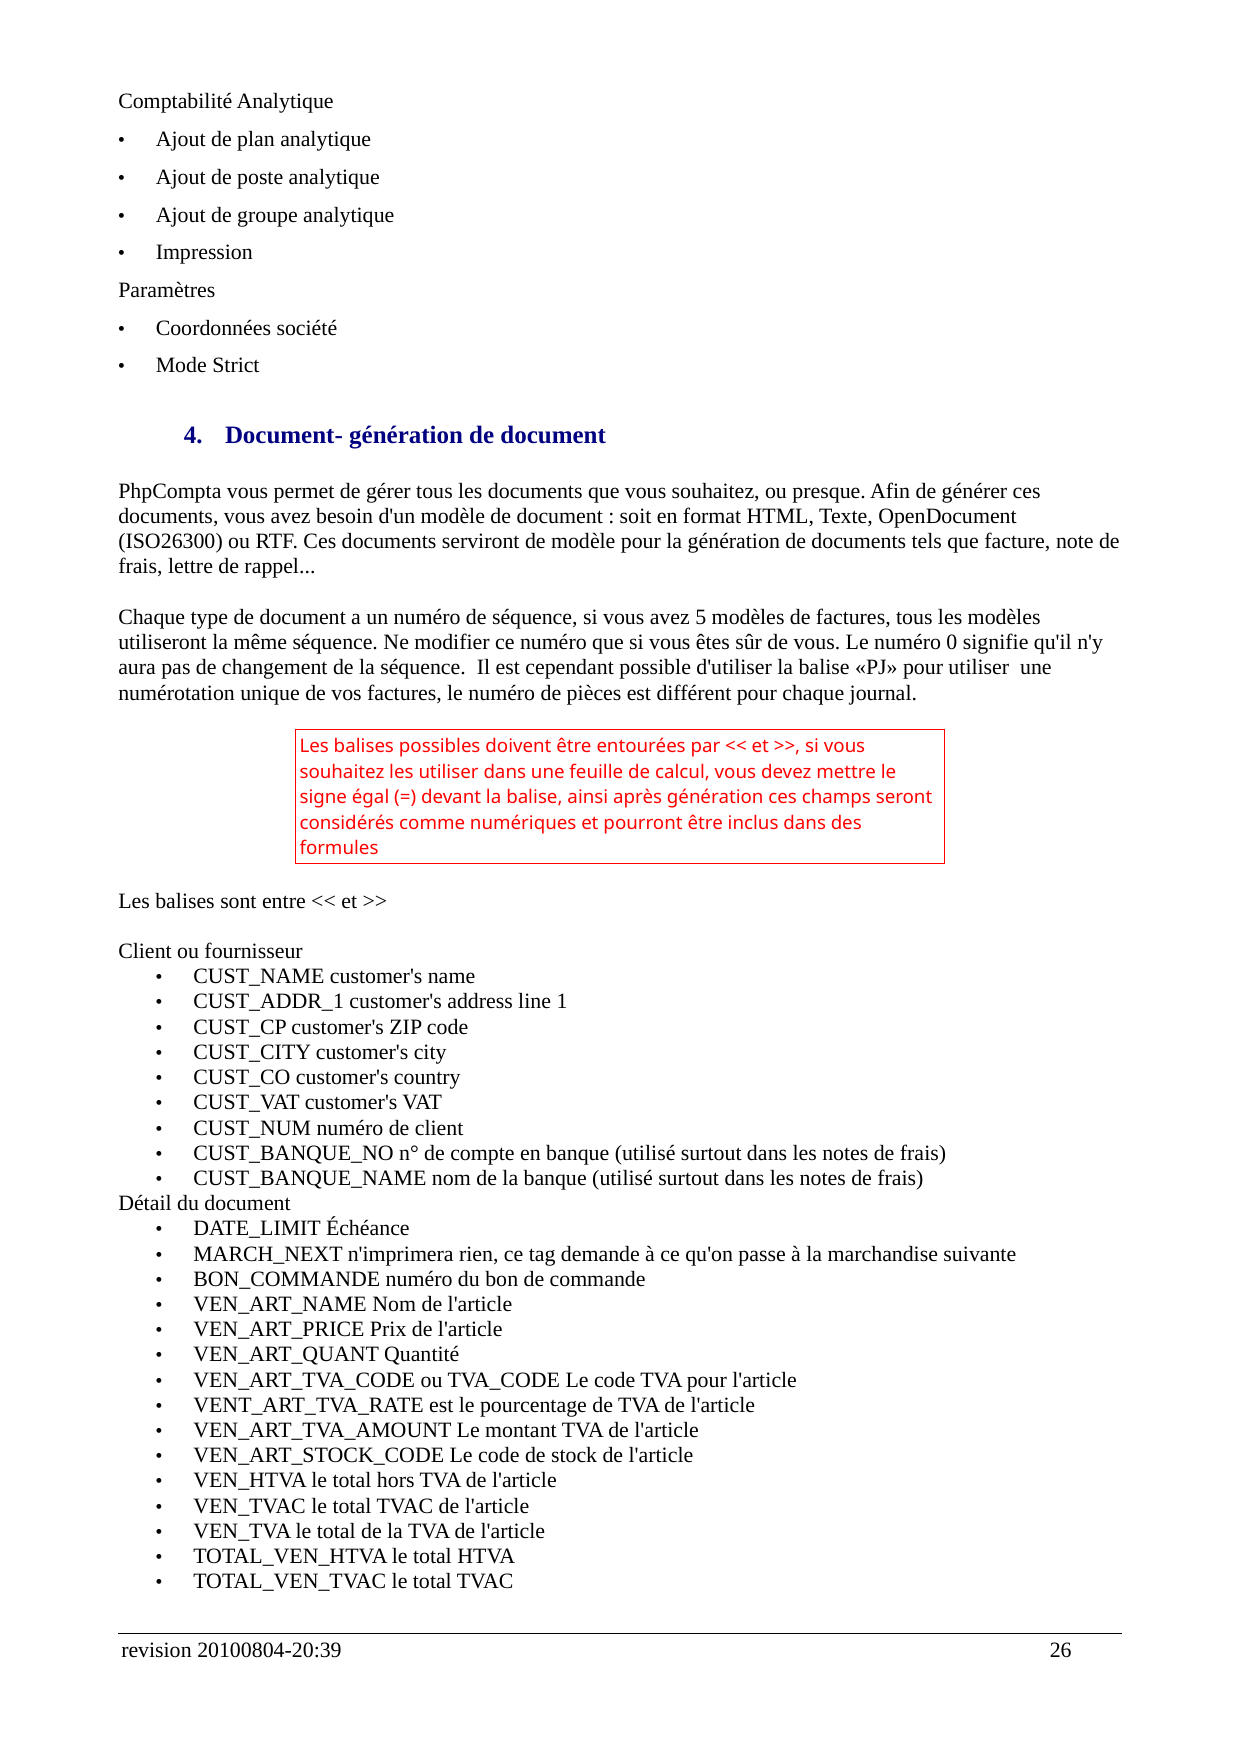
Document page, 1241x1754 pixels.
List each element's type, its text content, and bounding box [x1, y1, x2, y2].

subtitle Document- génération de document [177, 420, 1122, 448]
list TOTAL_VEN_HTVA le total HTVA [156, 1543, 1122, 1568]
list VEN_TVAC le total TVAC de l'article [156, 1493, 1122, 1518]
list DATE_LIMIT Échéance [156, 1215, 1122, 1241]
list VEN_TVA le total de la TVA de l'article [156, 1518, 1122, 1543]
list CUST_CO customer's country [156, 1064, 1122, 1089]
list CUST_BANQUE_NO n° de compte en banque (utilisé surtout dans les notes de frais) [156, 1140, 1122, 1165]
text PhpCompta vous permet de gérer tous les documents que vous souhaitez, ou presque. Afin de générer ces documents, vous avez besoin d'un modèle de document : soit en format HTML, Texte, OpenDocument (ISO26300) ou RTF. Ces documents serviront de modèle pour la génération de documents tels que facture, note de frais, lettre de rappel... [118, 478, 1122, 579]
list CUST_CITY customer's city [156, 1039, 1122, 1064]
text Client ou fournisseur [118, 938, 1122, 963]
list Mode Strict [118, 352, 1122, 378]
text Comptabilité Analytique [118, 88, 1122, 114]
text Chaque type de document a un numéro de séquence, si vous avez 5 modèles de factures, tous les modèles utiliseront la même séquence. Ne modifier ce numéro que si vous êtes sûr de vous. Le numéro 0 signifie qu'il n'y aura pas de changement de la séquence. Il est cependant possible d'utiliser la balise «PJ» pour utiliser une numérotation unique de vos factures, le numéro de pièces est différent pour chaque journal. [118, 604, 1122, 705]
list BON_COMMANDE numéro du bon de commande [156, 1266, 1122, 1291]
list Impression [118, 239, 1122, 264]
list VEN_ART_TVA_CODE ou TVA_CODE Le code TVA pour l'article [156, 1367, 1122, 1392]
text Les balises possibles doivent être entourées par << et >>, si vous souhaitez les utiliser dans une feuille de calcul, vous devez mettre le signe égal (=) devant la balise, ainsi après génération ces champs seront considérés comme numériques et pourront être inclus dans des formules [296, 730, 944, 863]
list VEN_ART_QUANT Quantité [156, 1341, 1122, 1367]
list VENT_ART_TVA_RATE est le pourcentage de TVA de l'article [156, 1392, 1122, 1417]
list VEN_ART_STOCK_CODE Le code de stock de l'article [156, 1442, 1122, 1467]
list CUST_ADDR_1 customer's address line 1 [156, 988, 1122, 1014]
list MARCH_NEXT n'imprimera rien, ce tag demande à ce qu'on passe à la marchandise suivante [156, 1241, 1122, 1266]
list Coordonnées société [118, 315, 1122, 340]
list VEN_ART_PRICE Prix de l'article [156, 1316, 1122, 1341]
list Ajout de groupe analytique [118, 202, 1122, 227]
list CUST_NUM numéro de client [156, 1114, 1122, 1140]
list CUST_VAT customer's VAT [156, 1089, 1122, 1114]
text Détail du document [118, 1190, 1122, 1215]
list CUST_BANQUE_NAME nom de la banque (utilisé surtout dans les notes de frais) [156, 1165, 1122, 1190]
list VEN_ART_NAME Nom de l'article [156, 1291, 1122, 1316]
list Ajout de poste analytique [118, 164, 1122, 189]
text Paramètres [118, 277, 1122, 302]
list VEN_ART_TVA_AMOUNT Le montant TVA de l'article [156, 1417, 1122, 1442]
list VEN_HTVA le total hors TVA de l'article [156, 1467, 1122, 1493]
list Ajout de plan analytique [118, 126, 1122, 151]
list TOTAL_VEN_TVAC le total TVAC [156, 1568, 1122, 1593]
list CUST_NAME customer's name [156, 963, 1122, 988]
list CUST_CP customer's ZIP code [156, 1014, 1122, 1039]
text Les balises sont entre << et >> [118, 888, 1122, 913]
